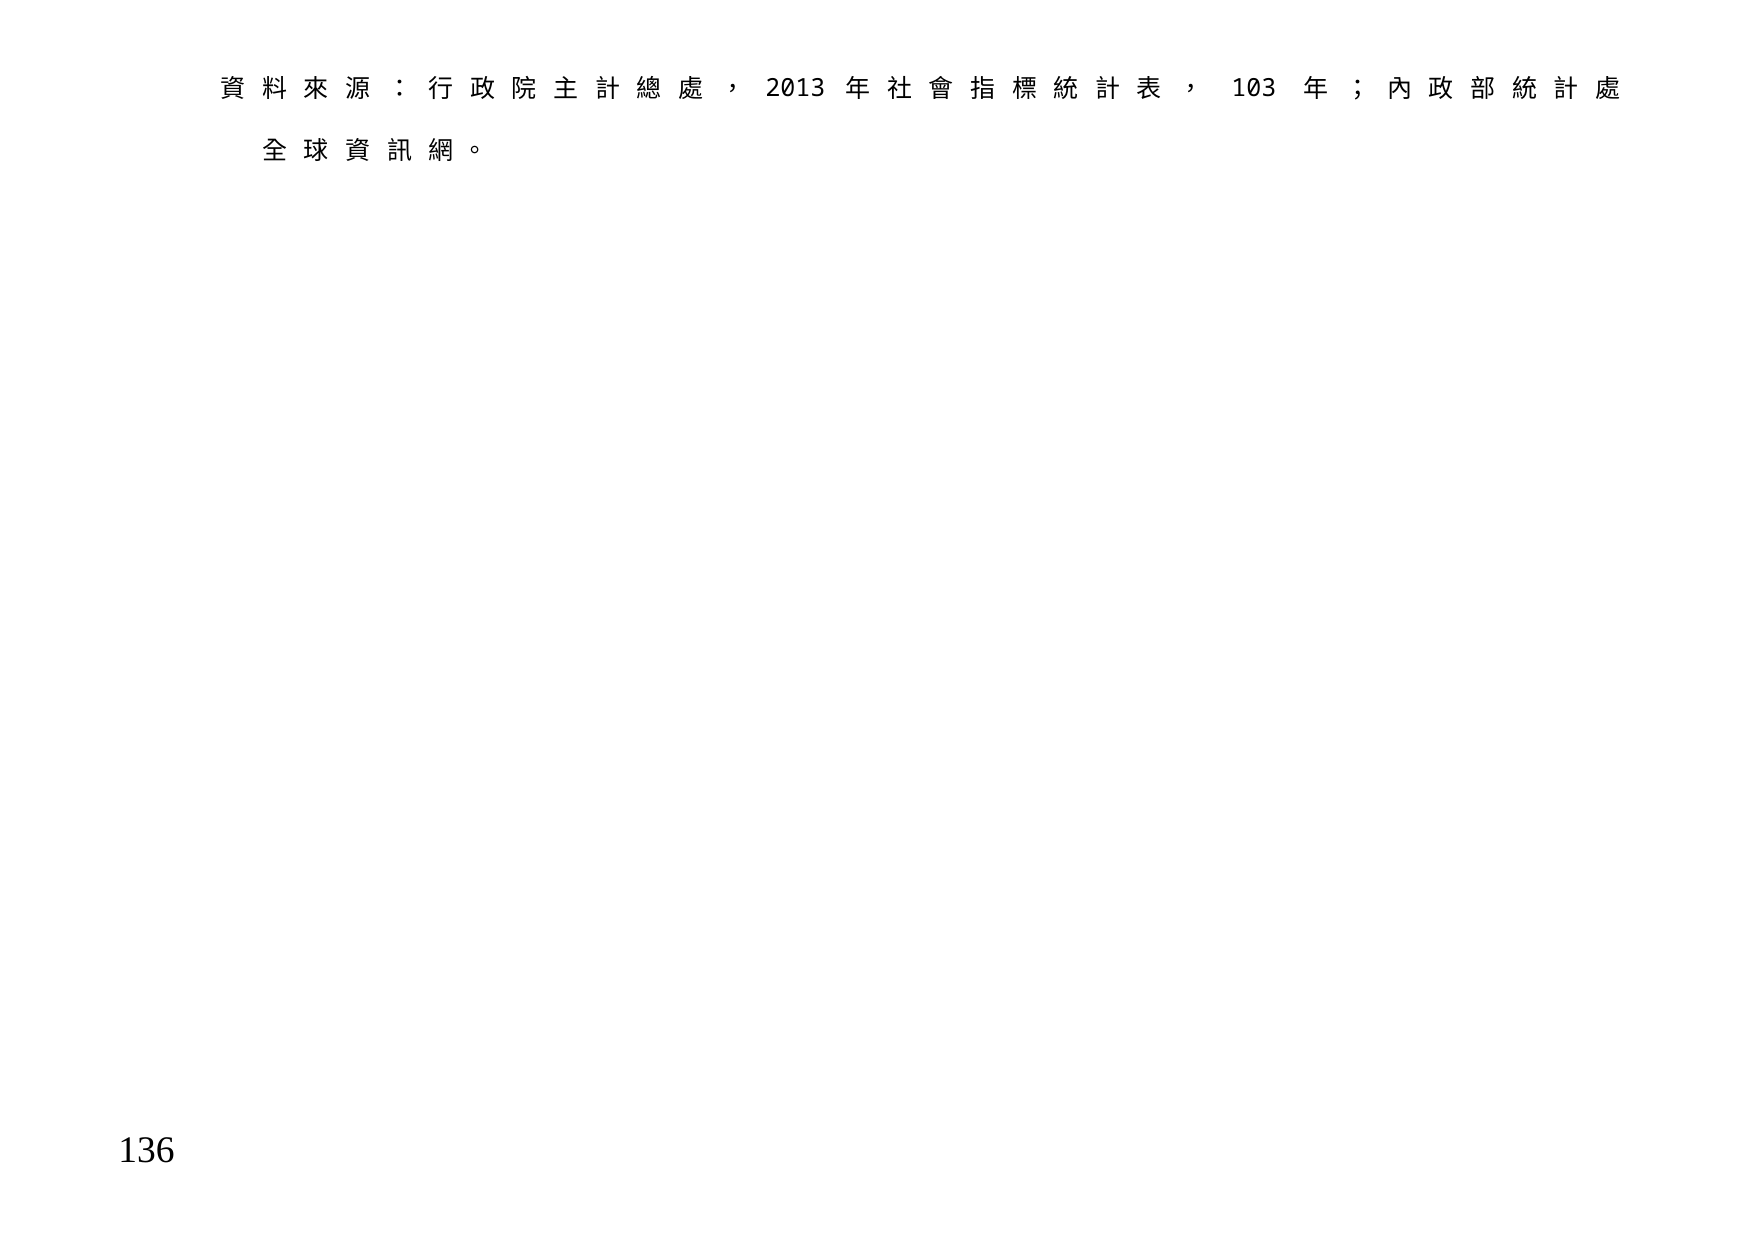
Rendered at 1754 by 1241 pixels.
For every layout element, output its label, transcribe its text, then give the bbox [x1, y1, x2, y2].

text 資料來源：行政院主計總處，2013年社會指標統計表，103年；內政部統計處全球資訊網。 [128, 45, 1628, 170]
